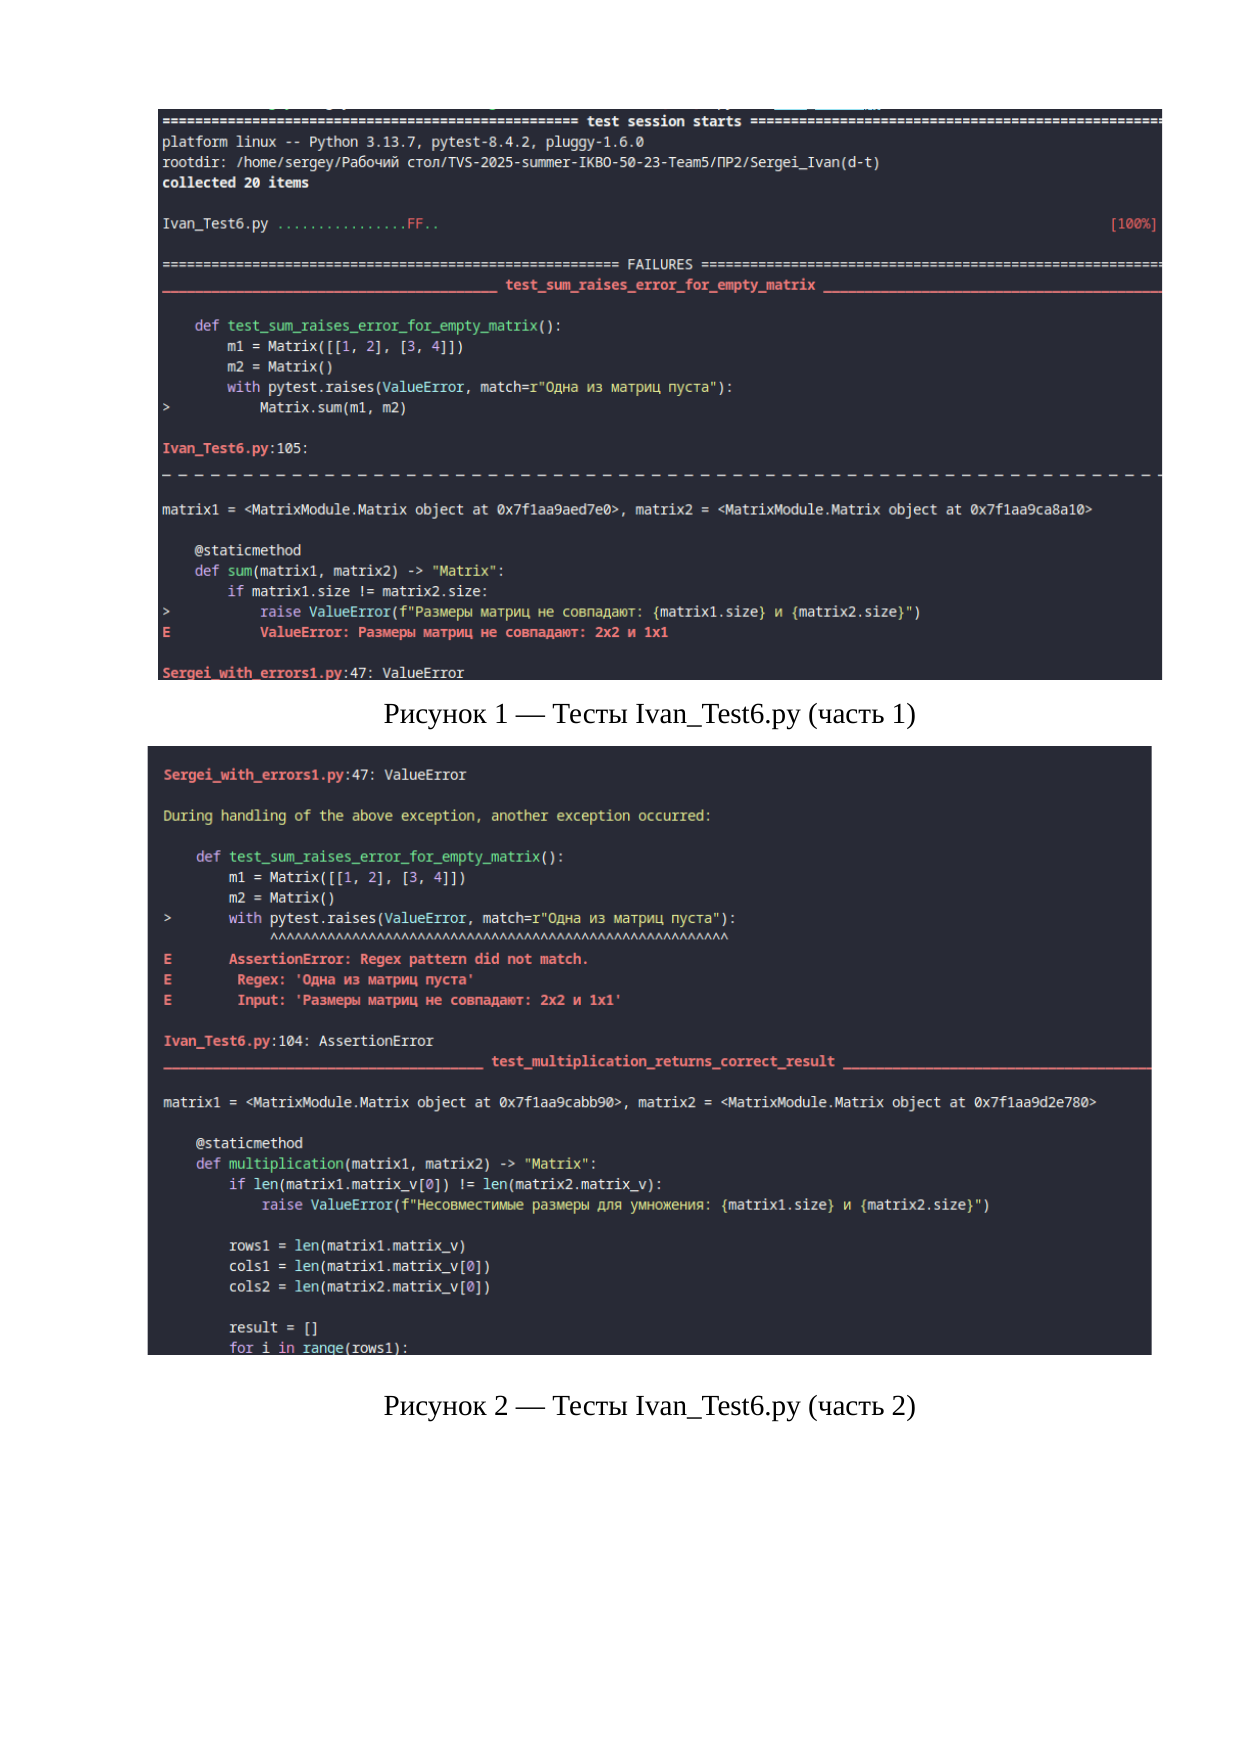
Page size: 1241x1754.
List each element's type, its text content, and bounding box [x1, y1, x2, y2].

text Рисунок 2 ― Тесты Ivan_Test6.py (часть 2) [148, 1355, 1152, 1422]
picture [147, 746, 1152, 1355]
picture [158, 109, 1163, 680]
text Рисунок 1 ― Тесты Ivan_Test6.py (часть 1) [148, 680, 1152, 729]
